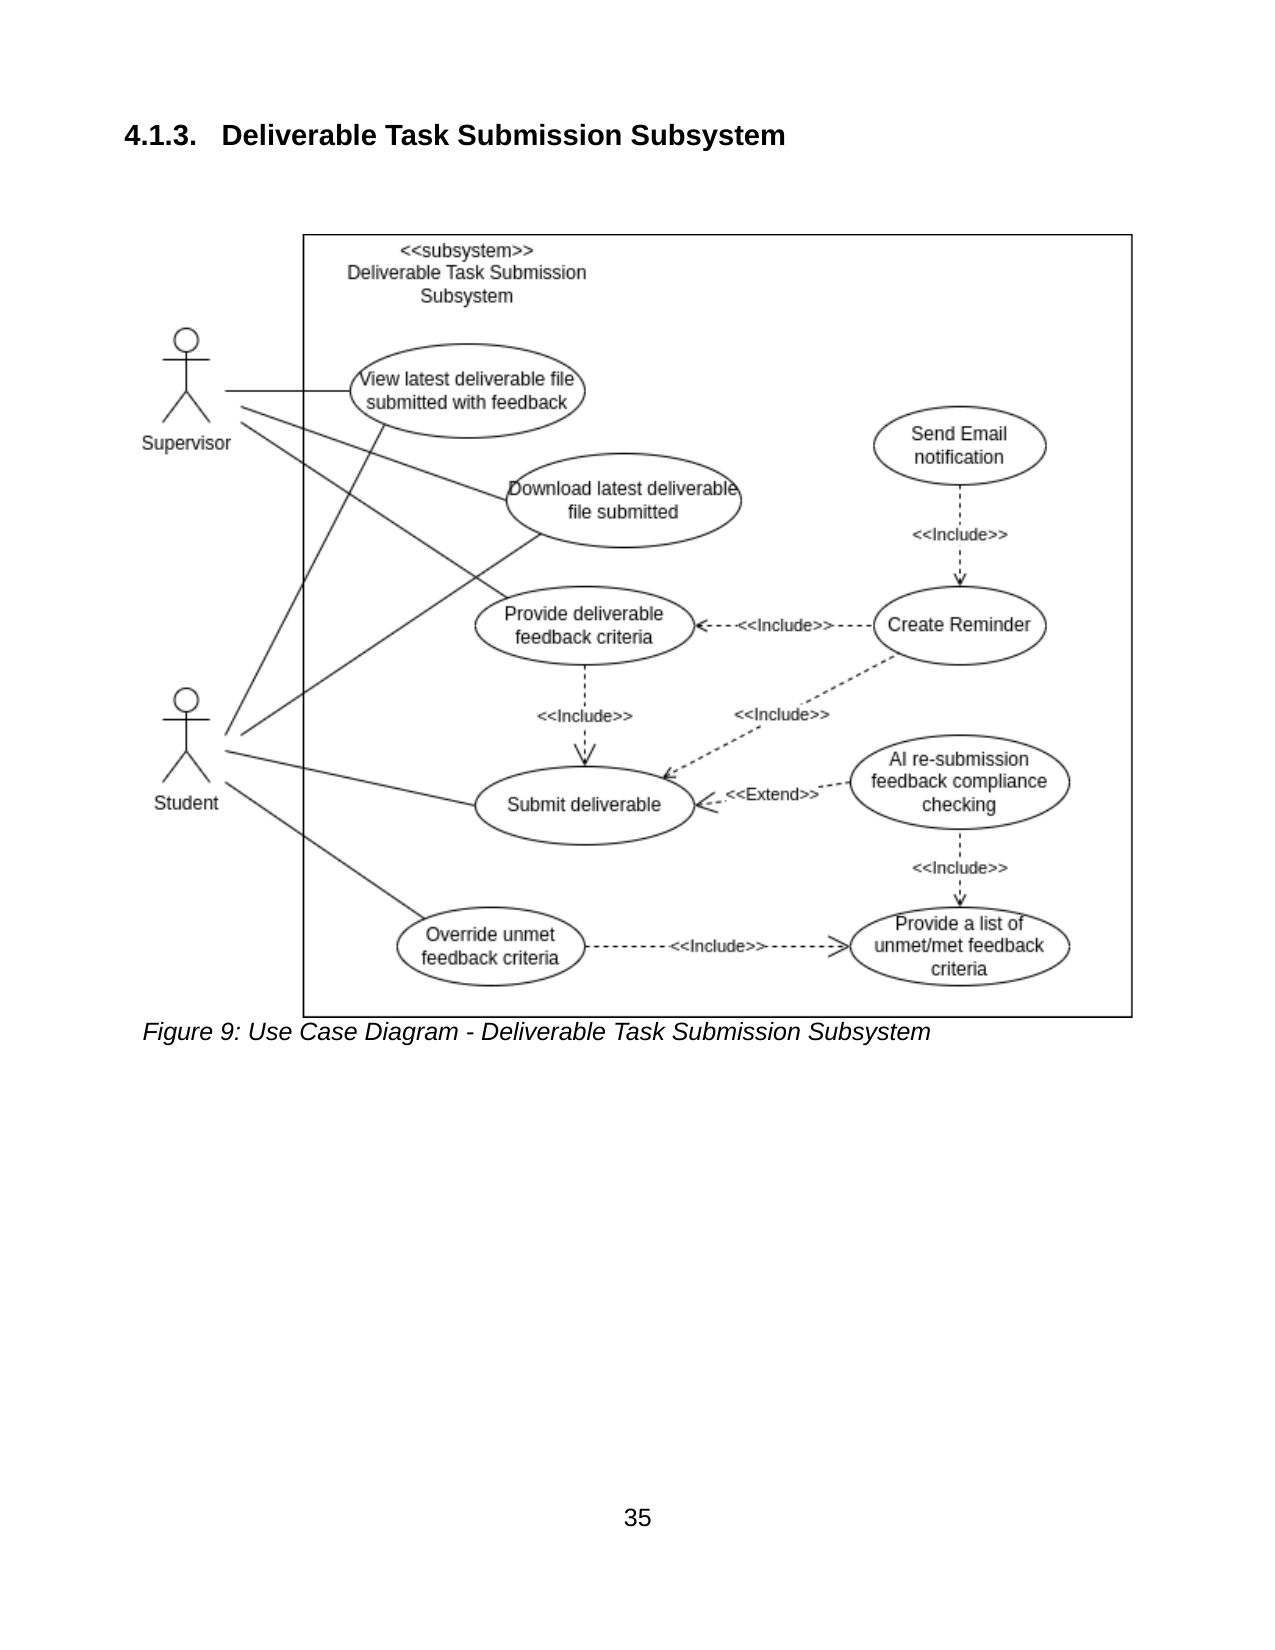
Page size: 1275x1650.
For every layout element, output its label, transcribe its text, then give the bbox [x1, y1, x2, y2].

text Figure 9: Use Case Diagram - Deliverable Task Submission Subsystem [142, 1018, 1133, 1046]
picture [142, 234, 1133, 1018]
subtitle Deliverable Task Submission Subsystem [124, 118, 1157, 152]
